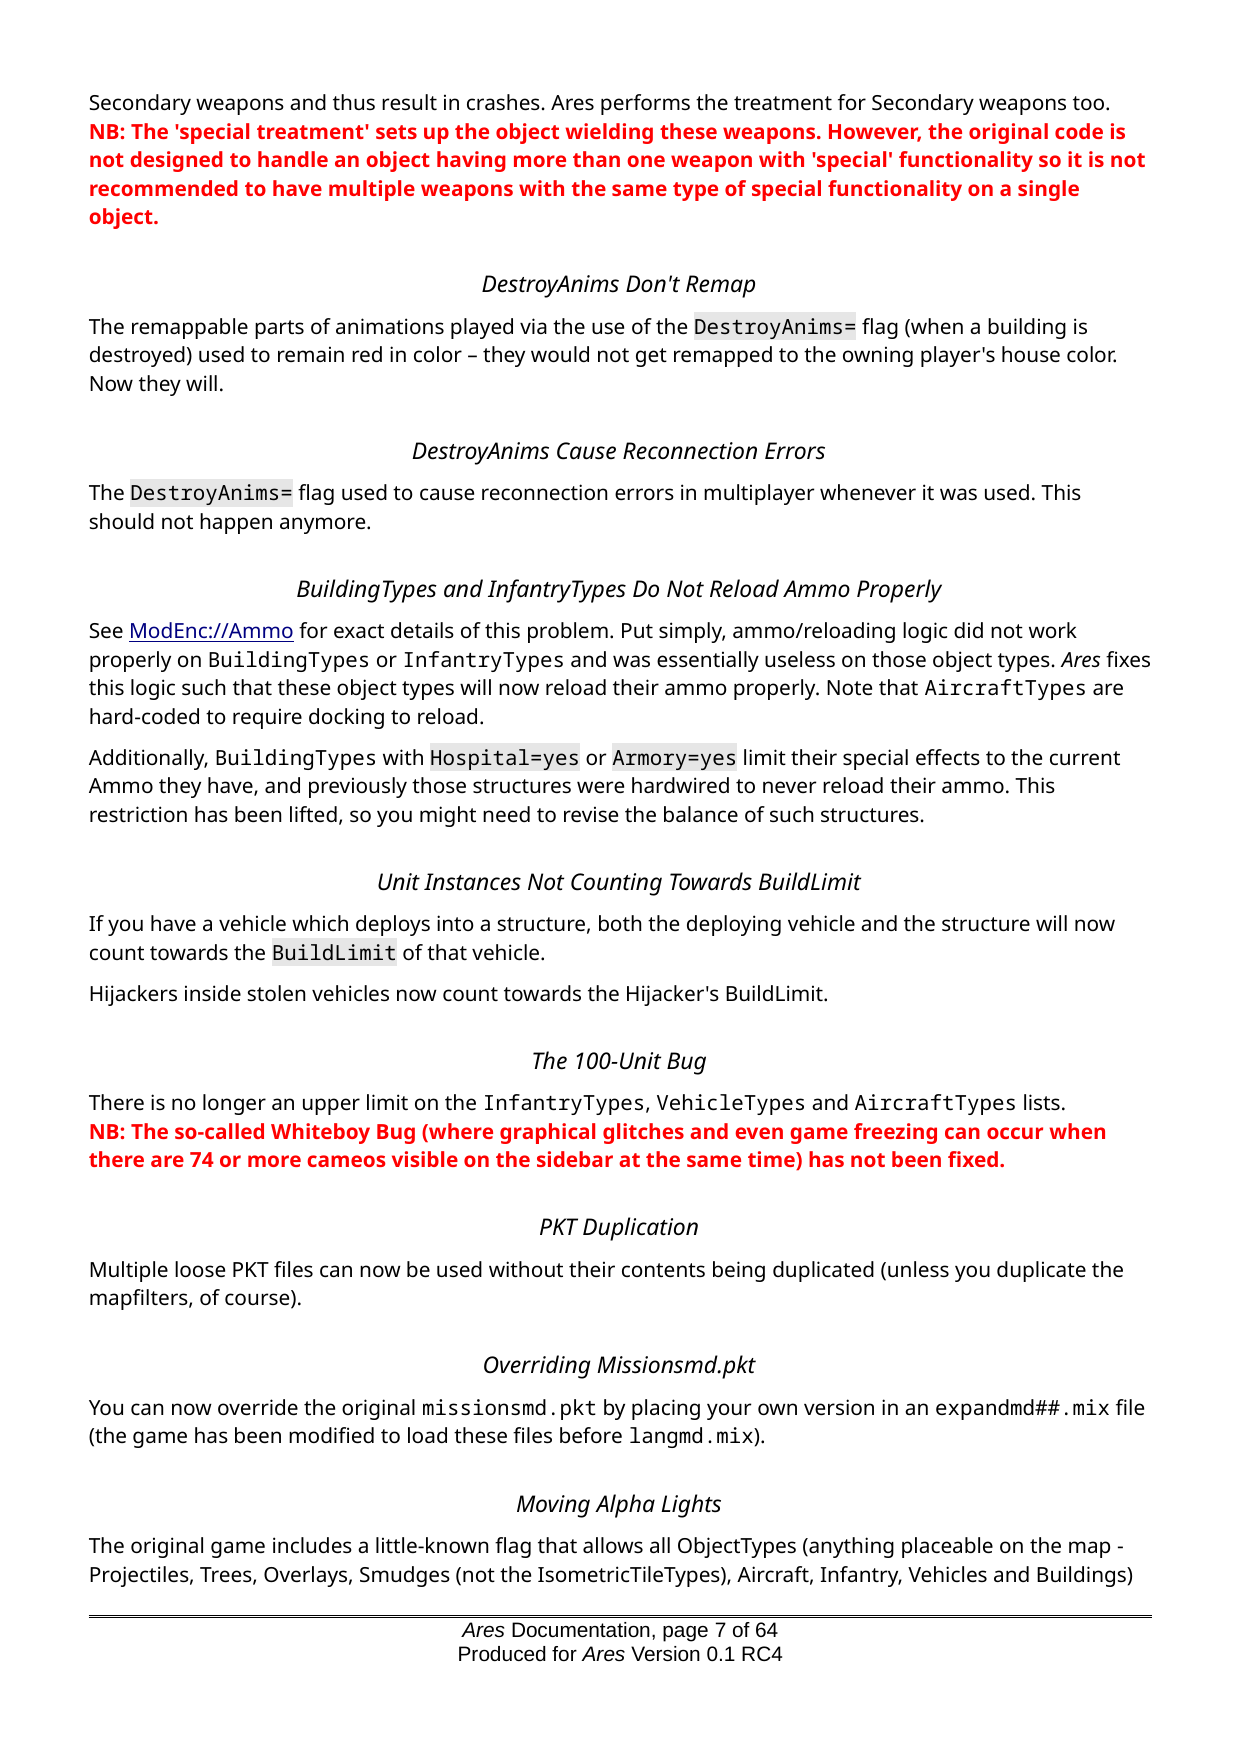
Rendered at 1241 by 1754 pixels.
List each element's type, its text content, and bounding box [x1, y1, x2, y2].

subtitle Unit Instances Not Counting Towards BuildLimit [88, 866, 1152, 897]
subtitle DestroyAnims Don't Remap [88, 268, 1152, 299]
text Secondary weapons and thus result in crashes. Ares performs the treatment for Secondary weapons too. NB: The 'special treatment' sets up the object wielding these weapons. However, the original code is not designed to handle an object having more than one weapon with 'special' functionality so it is not recommended to have multiple weapons with the same type of special functionality on a single object. [88, 88, 1152, 231]
subtitle DestroyAnims Cause Reconnection Errors [88, 435, 1152, 466]
text Multiple loose PKT files can now be used without their contents being duplicated (unless you duplicate the mapfilters, of course). [88, 1255, 1152, 1312]
subtitle Overriding Missionsmd.pkt [88, 1349, 1152, 1381]
text You can now override the original missionsmd.pkt by placing your own version in an expandmd##.mix file (the game has been modified to load these files before langmd.mix). [88, 1393, 1152, 1450]
subtitle The 100-Unit Bug [88, 1045, 1152, 1076]
text Additionally, BuildingTypes with Hospital=yes or Armory=yes limit their special effects to the current Ammo they have, and previously those structures were hardwired to never reload their ammo. This restriction has been lifted, so you might need to revise the balance of such structures. [88, 743, 1152, 828]
subtitle BuildingTypes and InfantryTypes Do Not Reload Ammo Properly [88, 573, 1152, 604]
text The original game includes a little-known flag that allows all ObjectTypes (anything placeable on the map - Projectiles, Trees, Overlays, Smudges (not the IsometricTileTypes), Aircraft, Infantry, Vehicles and Buildings) [88, 1531, 1152, 1588]
text There is no longer an upper limit on the InfantryTypes, VehicleTypes and AircraftTypes lists. NB: The so-called Whiteboy Bug (where graphical glitches and even game freezing can occur when there are 74 or more cameos visible on the sidebar at the same time) has not been fixed. [88, 1088, 1152, 1174]
subtitle PKT Duplication [88, 1211, 1152, 1243]
subtitle Moving Alpha Lights [88, 1488, 1152, 1519]
text The DestroyAnims= flag used to cause reconnection errors in multiplayer whenever it was used. This should not happen anymore. [88, 478, 1152, 535]
text If you have a vehicle which deploys into a structure, both the deploying vehicle and the structure will now count towards the BuildLimit of that vehicle. [88, 909, 1152, 966]
text See ModEnc://Ammo for exact details of this problem. Put simply, ammo/reloading logic did not work properly on BuildingTypes or InfantryTypes and was essentially useless on those object types. Ares fixes this logic such that these object types will now reload their ammo properly. Note that AircraftTypes are hard-coded to require docking to reload. [88, 617, 1152, 730]
text Hijackers inside stolen vehicles now count towards the Hijacker's BuildLimit. [88, 979, 1152, 1007]
text The remappable parts of animations played via the use of the DestroyAnims= flag (when a building is destroyed) used to remain red in color – they would not get remapped to the owning player's house color. Now they will. [88, 312, 1152, 397]
